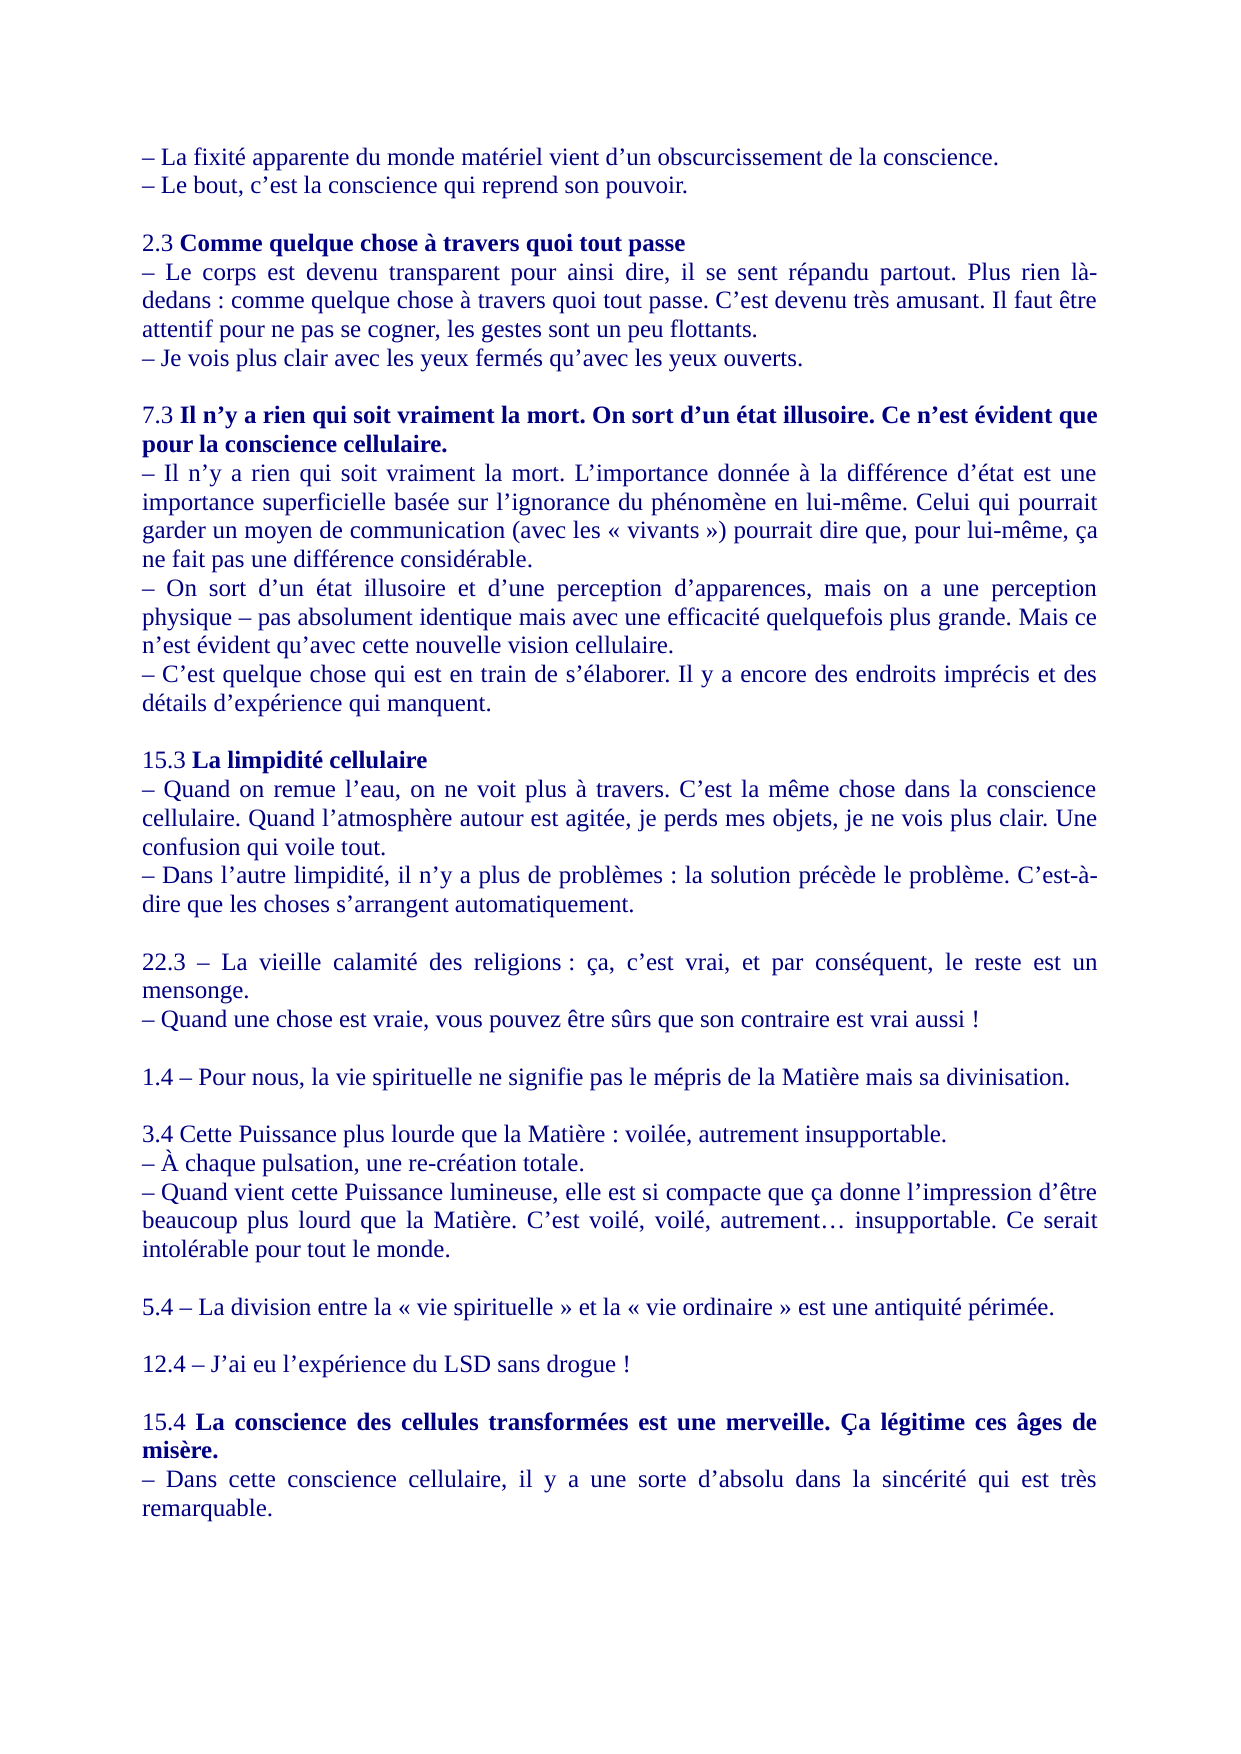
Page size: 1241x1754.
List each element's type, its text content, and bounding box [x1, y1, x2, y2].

text – C’est quelque chose qui est en train de s’élaborer. Il y a encore des endroits imprécis et des détails d’expérience qui manquent. [142, 659, 1098, 717]
text – Quand on remue l’eau, on ne voit plus à travers. C’est la même chose dans la conscience cellulaire. Quand l’atmosphère autour est agitée, je perds mes objets, je ne vois plus clair. Une confusion qui voile tout. [142, 774, 1098, 861]
text – Dans cette conscience cellulaire, il y a une sorte d’absolu dans la sincérité qui est très remarquable. [142, 1464, 1098, 1522]
text 15.4 La conscience des cellules transformées est une merveille. Ça légitime ces âges de misère. [142, 1407, 1098, 1464]
text – Le corps est devenu transparent pour ainsi dire, il se sent répandu partout. Plus rien là-dedans : comme quelque chose à travers quoi tout passe. C’est devenu très amusant. Il faut être attentif pour ne pas se cogner, les gestes sont un peu flottants. [142, 257, 1098, 343]
text 12.4 – J’ai eu l’expérience du LSD sans drogue ! [142, 1349, 1098, 1378]
text 15.3 La limpidité cellulaire [142, 746, 1098, 774]
text 2.3 Comme quelque chose à travers quoi tout passe [142, 228, 1098, 257]
text – Le bout, c’est la conscience qui reprend son pouvoir. [142, 171, 1098, 199]
text – À chaque pulsation, une re-création totale. [142, 1148, 1098, 1177]
text 7.3 Il n’y a rien qui soit vraiment la mort. On sort d’un état illusoire. Ce n’est évident que pour la conscience cellulaire. [142, 401, 1098, 458]
text – Il n’y a rien qui soit vraiment la mort. L’importance donnée à la différence d’état est une importance superficielle basée sur l’ignorance du phénomène en lui-même. Celui qui pourrait garder un moyen de communication (avec les « vivants ») pourrait dire que, pour lui-même, ça ne fait pas une différence considérable. [142, 458, 1098, 573]
text 22.3 – La vieille calamité des religions : ça, c’est vrai, et par conséquent, le reste est un mensonge. [142, 947, 1098, 1004]
text – Quand vient cette Puissance lumineuse, elle est si compacte que ça donne l’impression d’être beaucoup plus lourd que la Matière. C’est voilé, voilé, autrement… insupportable. Ce serait intolérable pour tout le monde. [142, 1177, 1098, 1263]
text – Je vois plus clair avec les yeux fermés qu’avec les yeux ouverts. [142, 343, 1098, 372]
text 3.4 Cette Puissance plus lourde que la Matière : voilée, autrement insupportable. [142, 1119, 1098, 1148]
text – La fixité apparente du monde matériel vient d’un obscurcissement de la conscience. [142, 142, 1098, 171]
text – Quand une chose est vraie, vous pouvez être sûrs que son contraire est vrai aussi ! [142, 1004, 1098, 1033]
text 1.4 – Pour nous, la vie spirituelle ne signifie pas le mépris de la Matière mais sa divinisation. [142, 1062, 1098, 1091]
text – On sort d’un état illusoire et d’une perception d’apparences, mais on a une perception physique – pas absolument identique mais avec une efficacité quelquefois plus grande. Mais ce n’est évident qu’avec cette nouvelle vision cellulaire. [142, 573, 1098, 659]
text – Dans l’autre limpidité, il n’y a plus de problèmes : la solution précède le problème. C’est-à-dire que les choses s’arrangent automatiquement. [142, 861, 1098, 918]
text 5.4 – La division entre la « vie spirituelle » et la « vie ordinaire » est une antiquité périmée. [142, 1292, 1098, 1321]
